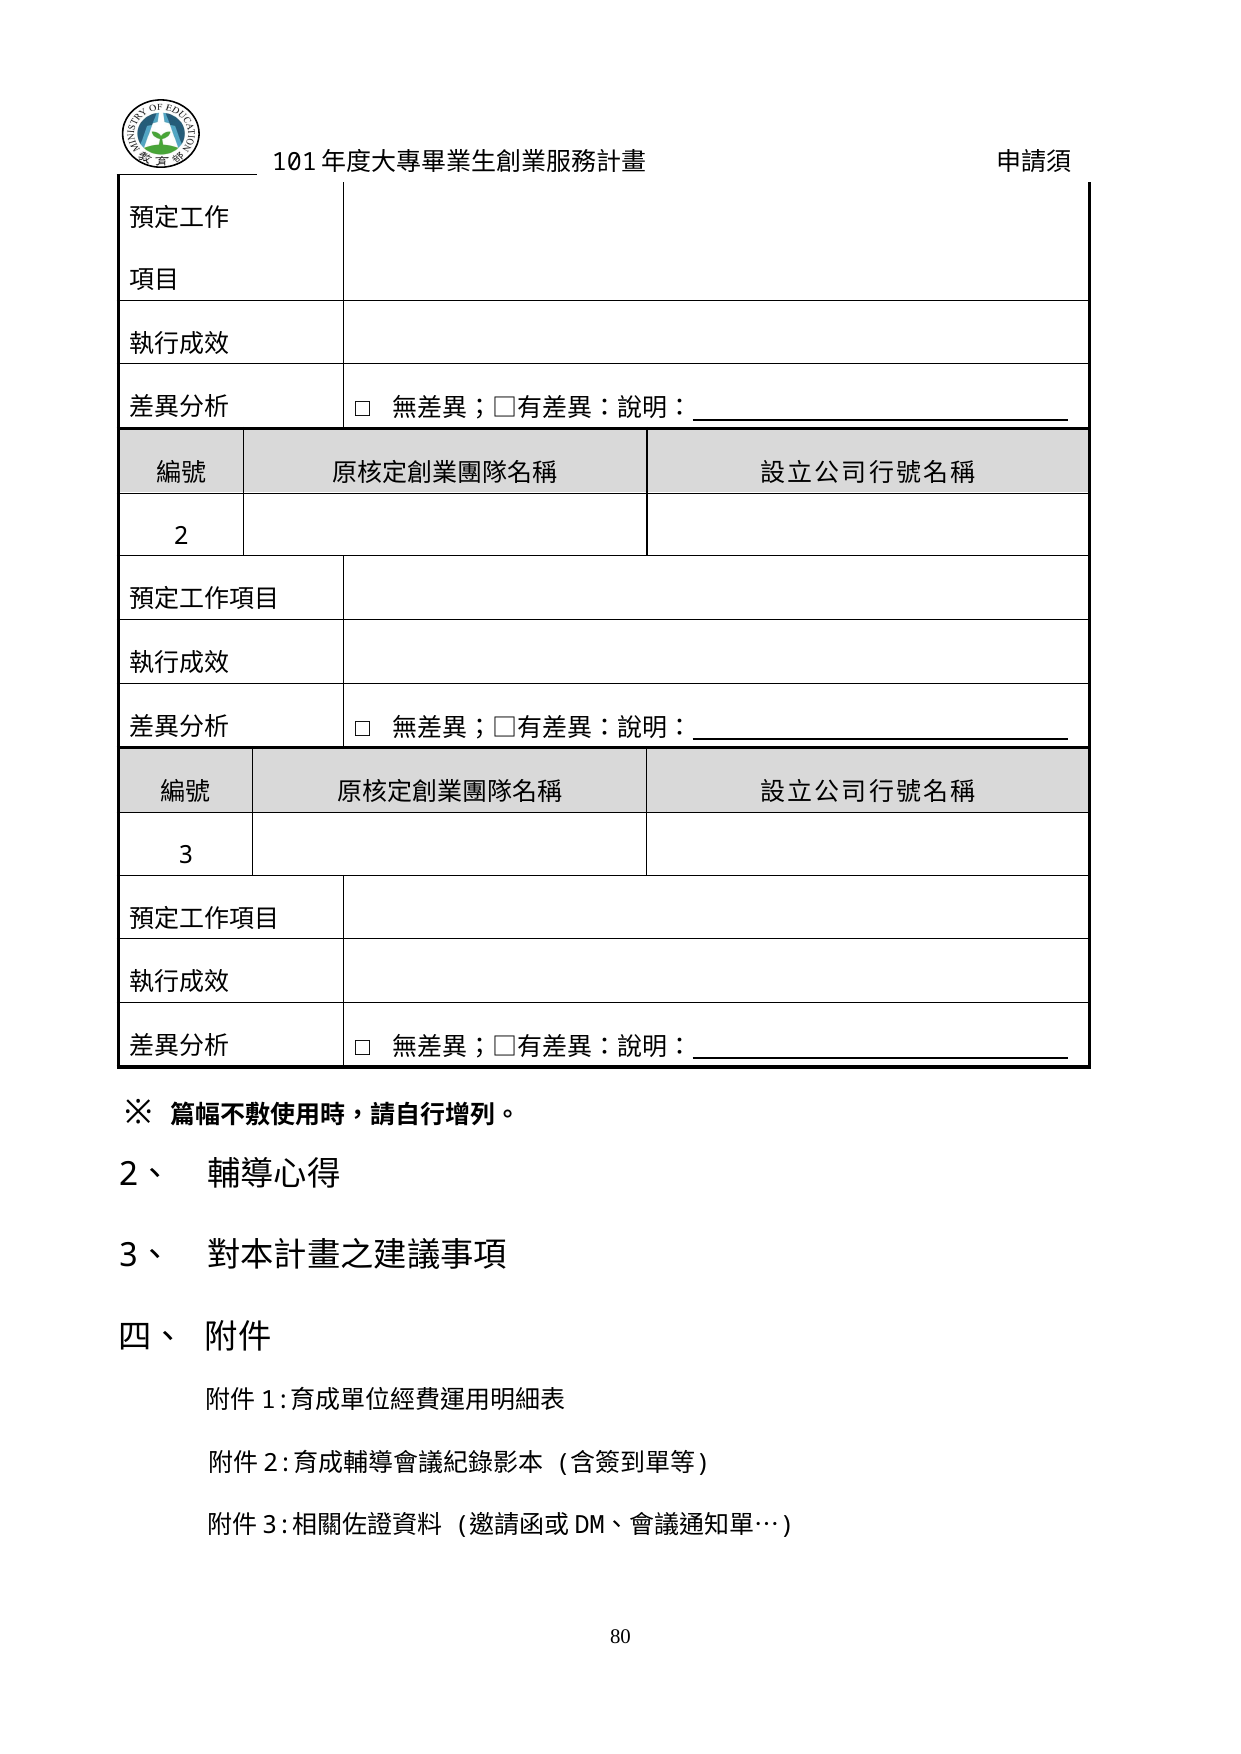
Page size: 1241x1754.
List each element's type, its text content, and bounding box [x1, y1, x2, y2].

table_cell 預定工作項目 [120, 175, 343, 300]
table_cell 無差異；□有差異：說明： [344, 684, 1088, 746]
table_cell 執行成效 [120, 939, 343, 1002]
table_cell 編號 [120, 749, 252, 812]
table_cell [344, 939, 1088, 1002]
table_cell 2 [120, 494, 243, 555]
table_cell 無差異；□有差異：說明： [344, 1003, 1088, 1065]
table_cell 設立公司行號名稱 [648, 430, 1088, 492]
table_cell 差異分析 [120, 1003, 343, 1065]
list 輔導心得 [118, 1131, 1122, 1193]
text 附件3:相關佐證資料 (邀請函或DM、會議通知單…) [207, 1481, 1122, 1543]
table_cell 3 [120, 813, 252, 875]
table_cell [647, 813, 1088, 875]
table_cell 原核定創業團隊名稱 [244, 430, 646, 492]
table_cell [244, 494, 646, 555]
text 四、 附件 [118, 1293, 1122, 1356]
table_cell [344, 182, 1088, 300]
table_cell [344, 620, 1088, 682]
table_cell [344, 876, 1088, 938]
table_cell 設立公司行號名稱 [647, 749, 1088, 812]
table_cell [344, 556, 1088, 619]
table_cell 預定工作項目 [120, 556, 343, 619]
table_cell 執行成效 [120, 301, 343, 363]
text 附件2:育成輔導會議紀錄影本 (含簽到單等) [208, 1418, 1082, 1481]
table_cell 預定工作項目 [120, 876, 343, 938]
list 對本計畫之建議事項 [118, 1212, 1122, 1275]
table_cell 執行成效 [120, 620, 343, 682]
table_cell [253, 813, 646, 875]
table_cell [344, 301, 1088, 363]
table_cell 無差異；□有差異：說明： [344, 364, 1088, 427]
text 附件1:育成單位經費運用明細表 [118, 1356, 1082, 1418]
table_cell 差異分析 [120, 364, 343, 427]
list 篇幅不敷使用時，請自行增列。 [118, 1068, 1122, 1131]
table_cell 原核定創業團隊名稱 [253, 749, 646, 812]
table_cell [648, 494, 1088, 555]
table_cell 差異分析 [120, 684, 343, 746]
table_cell 編號 [120, 430, 243, 492]
